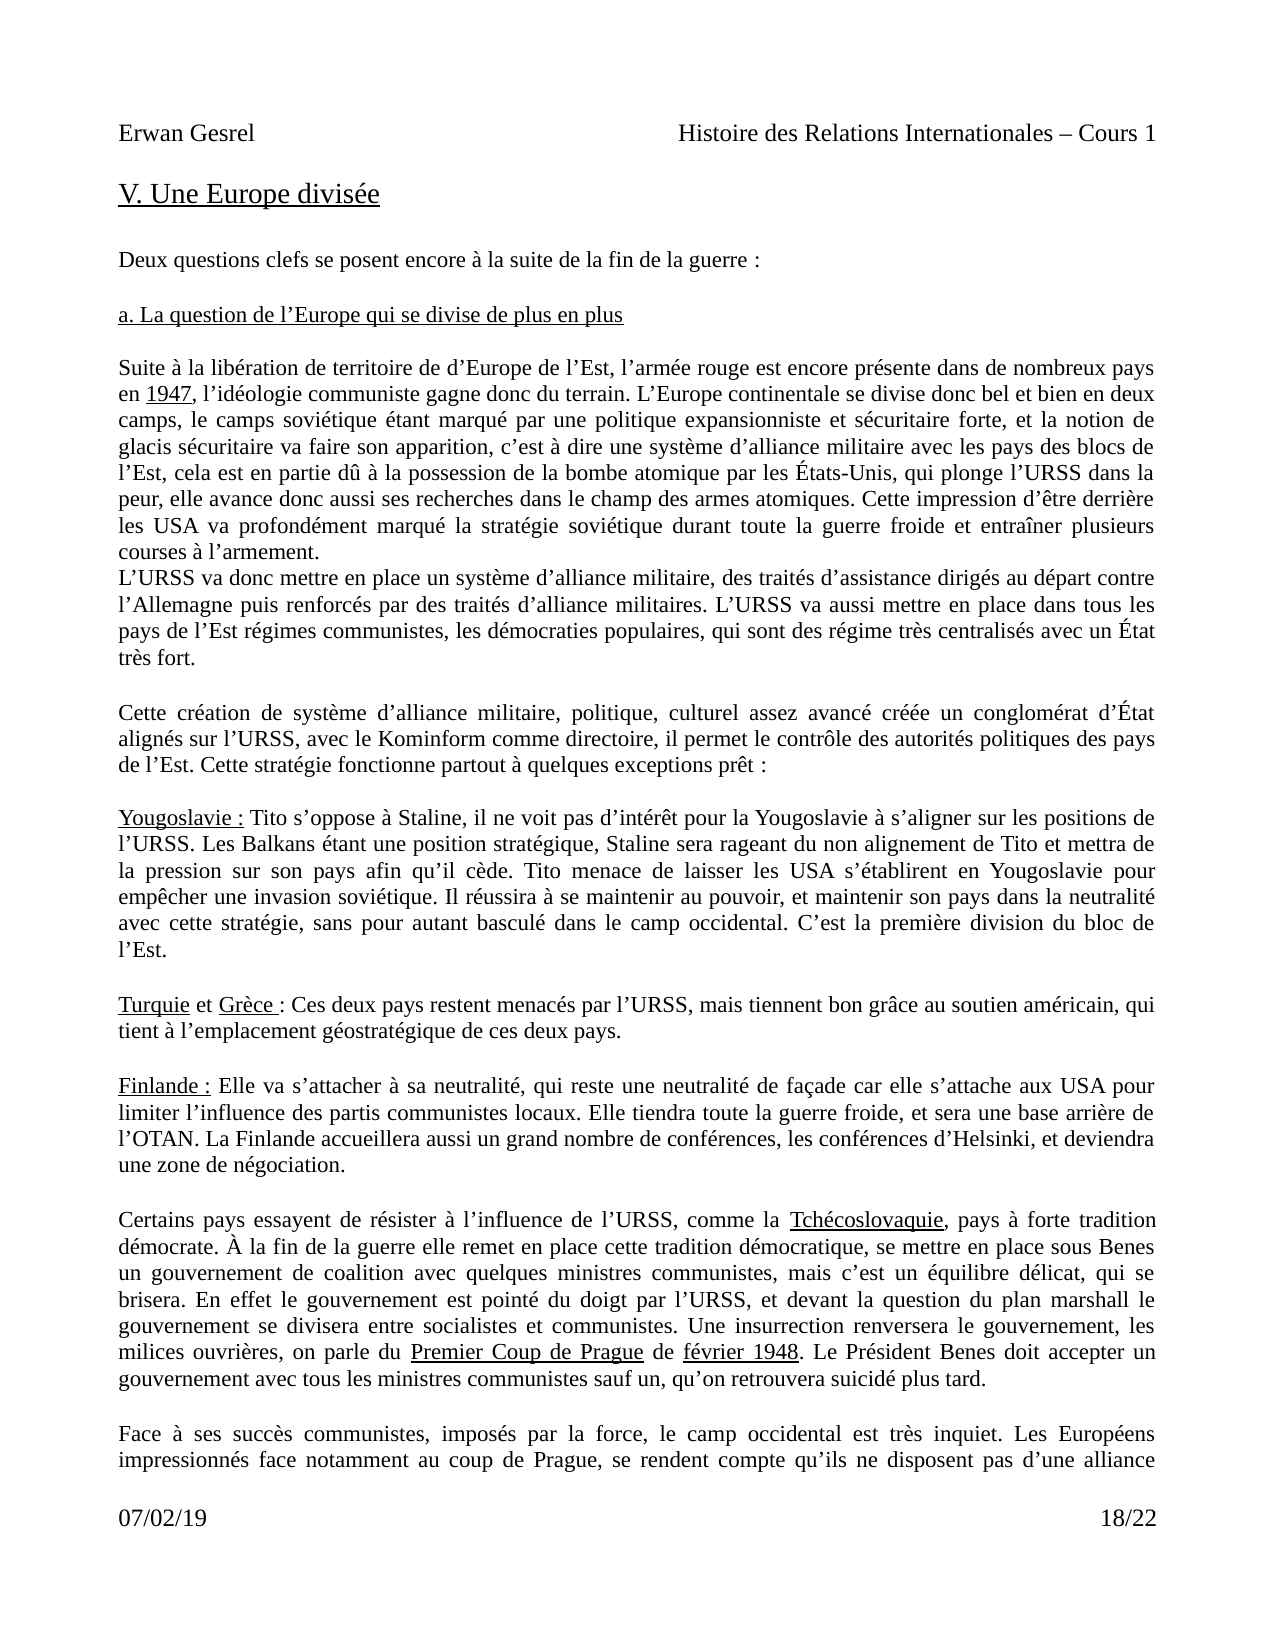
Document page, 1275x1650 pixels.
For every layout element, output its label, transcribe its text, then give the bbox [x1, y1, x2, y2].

text L’URSS va donc mettre en place un système d’alliance militaire, des traités d’assistance dirigés au départ contre l’Allemagne puis renforcés par des traités d’alliance militaires. L’URSS va aussi mettre en place dans tous les pays de l’Est régimes communistes, les démocraties populaires, qui sont des régime très centralisés avec un État très fort. [118, 564, 1157, 670]
text Face à ses succès communistes, imposés par la force, le camp occidental est très inquiet. Les Européens impressionnés face notamment au coup de Prague, se rendent compte qu’ils ne disposent pas d’une alliance [118, 1420, 1157, 1472]
text V. Une Europe divisée [118, 176, 1157, 210]
text Cette création de système d’alliance militaire, politique, culturel assez avancé créée un conglomérat d’État alignés sur l’URSS, avec le Kominform comme directoire, il permet le contrôle des autorités politiques des pays de l’Est. Cette stratégie fonctionne partout à quelques exceptions prêt : [118, 699, 1157, 778]
text Yougoslavie : Tito s’oppose à Staline, il ne voit pas d’intérêt pour la Yougoslavie à s’aligner sur les positions de l’URSS. Les Balkans étant une position stratégique, Staline sera rageant du non alignement de Tito et mettra de la pression sur son pays afin qu’il cède. Tito menace de laisser les USA s’établirent en Yougoslavie pour empêcher une invasion soviétique. Il réussira à se maintenir au pouvoir, et maintenir son pays dans la neutralité avec cette stratégie, sans pour autant basculé dans le camp occidental. C’est la première division du bloc de l’Est. [118, 778, 1157, 962]
text Finlande : Elle va s’attacher à sa neutralité, qui reste une neutralité de façade car elle s’attache aux USA pour limiter l’influence des partis communistes locaux. Elle tiendra toute la guerre froide, et sera une base arrière de l’OTAN. La Finlande accueillera aussi un grand nombre de conférences, les conférences d’Helsinki, et deviendra une zone de négociation. [118, 1072, 1157, 1178]
text Deux questions clefs se posent encore à la suite de la fin de la guerre : [118, 246, 1157, 272]
text Certains pays essayent de résister à l’influence de l’URSS, comme la Tchécoslovaquie, pays à forte tradition démocrate. À la fin de la guerre elle remet en place cette tradition démocratique, se mettre en place sous Benes un gouvernement de coalition avec quelques ministres communistes, mais c’est un équilibre délicat, qui se brisera. En effet le gouvernement est pointé du doigt par l’URSS, et devant la question du plan marshall le gouvernement se divisera entre socialistes et communistes. Une insurrection renversera le gouvernement, les milices ouvrières, on parle du Premier Coup de Prague de février 1948. Le Président Benes doit accepter un gouvernement avec tous les ministres communistes sauf un, qu’on retrouvera suicidé plus tard. [118, 1207, 1157, 1391]
text a. La question de l’Europe qui se divise de plus en plus [118, 301, 1157, 327]
text Suite à la libération de territoire de d’Europe de l’Est, l’armée rouge est encore présente dans de nombreux pays en 1947, l’idéologie communiste gagne donc du terrain. L’Europe continentale se divise donc bel et bien en deux camps, le camps soviétique étant marqué par une politique expansionniste et sécuritaire forte, et la notion de glacis sécuritaire va faire son apparition, c’est à dire une système d’alliance militaire avec les pays des blocs de l’Est, cela est en partie dû à la possession de la bombe atomique par les États-Unis, qui plonge l’URSS dans la peur, elle avance donc aussi ses recherches dans le champ des armes atomiques. Cette impression d’être derrière les USA va profondément marqué la stratégie soviétique durant toute la guerre froide et entraîner plusieurs courses à l’armement. [118, 327, 1157, 564]
text Turquie et Grèce : Ces deux pays restent menacés par l’URSS, mais tiennent bon grâce au soutien américain, qui tient à l’emplacement géostratégique de ces deux pays. [118, 991, 1157, 1044]
